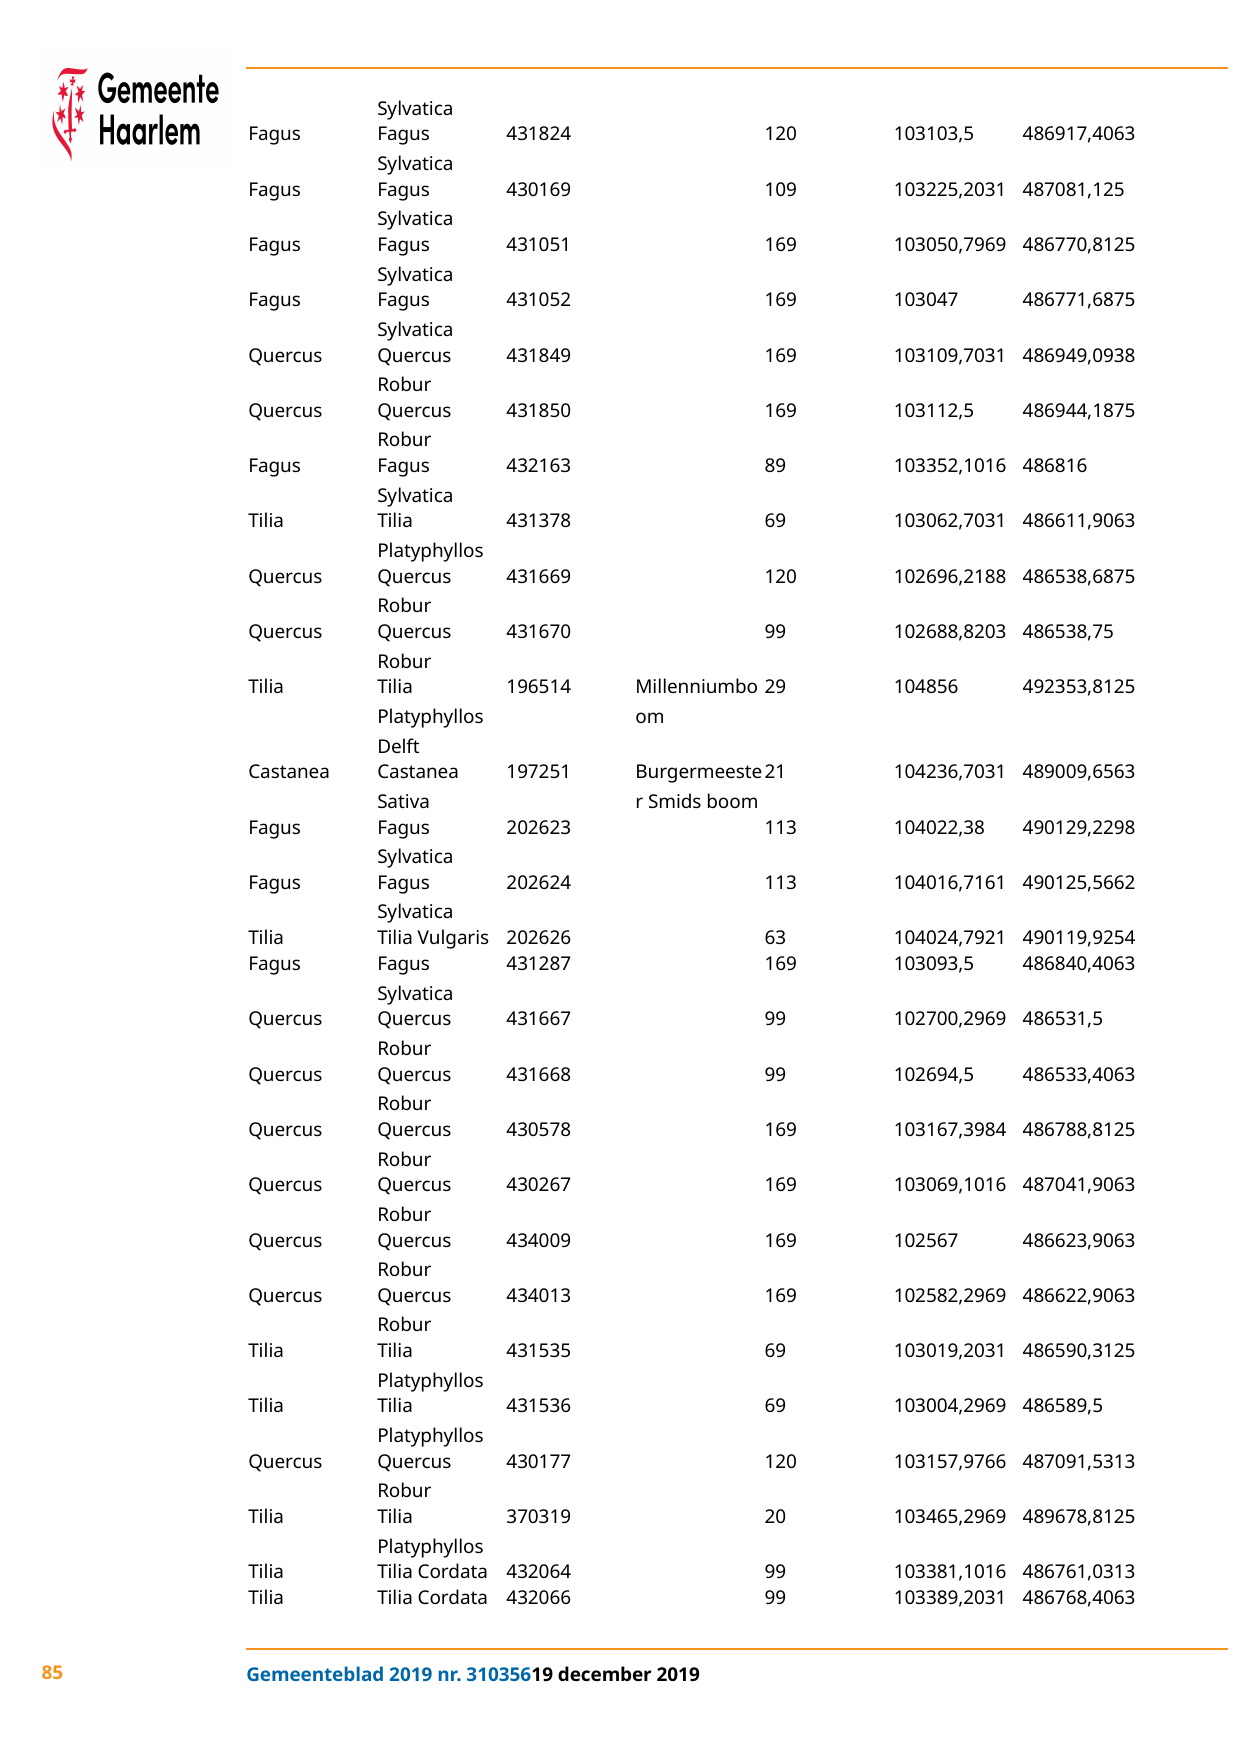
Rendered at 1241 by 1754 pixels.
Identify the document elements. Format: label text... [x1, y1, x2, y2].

table_cell 103381,1016 [894, 1559, 1022, 1584]
table_cell 430169 [506, 176, 635, 231]
table_cell 486622,9063 [1023, 1282, 1152, 1337]
table_cell 370319 [506, 1503, 635, 1559]
table_cell 169 [764, 950, 893, 1006]
table_cell [635, 121, 764, 176]
table_cell [635, 869, 764, 924]
table_cell [635, 1006, 764, 1061]
table_cell 69 [764, 508, 893, 563]
table_cell 104236,7031 [894, 759, 1022, 814]
table_cell Quercus Robur [377, 1006, 506, 1061]
table_cell 202626 [506, 925, 635, 950]
table_cell Tilia Vulgaris [377, 925, 506, 950]
table_cell Quercus [248, 1061, 377, 1116]
table_cell 69 [764, 1338, 893, 1393]
table_cell Tilia Cordata [377, 1559, 506, 1584]
table_cell 89 [764, 453, 893, 508]
table_cell Quercus [248, 397, 377, 452]
table_cell 104022,38 [894, 814, 1022, 869]
table_cell Quercus Robur [377, 1061, 506, 1116]
table_cell 486944,1875 [1023, 397, 1152, 452]
table_cell 103167,3984 [894, 1116, 1022, 1171]
table_cell 431536 [506, 1393, 635, 1448]
table_cell 431287 [506, 950, 635, 1006]
table_cell 489678,8125 [1023, 1503, 1152, 1559]
table_cell 104016,7161 [894, 869, 1022, 924]
table_cell [635, 95, 764, 121]
table_cell 431824 [506, 121, 635, 176]
table_cell 120 [764, 563, 893, 618]
table_cell 169 [764, 397, 893, 452]
table_cell [248, 95, 377, 121]
table_cell 103019,2031 [894, 1338, 1022, 1393]
table_cell 430177 [506, 1448, 635, 1503]
table_cell Tilia [248, 1393, 377, 1448]
table_cell 103062,7031 [894, 508, 1022, 563]
table_cell Fagus [248, 286, 377, 342]
table_cell 103093,5 [894, 950, 1022, 1006]
table_cell 431669 [506, 563, 635, 618]
table_cell 109 [764, 176, 893, 231]
table_cell Quercus [248, 1227, 377, 1282]
table_cell [635, 176, 764, 231]
table_cell 486531,5 [1023, 1006, 1152, 1061]
table_cell Fagus [248, 176, 377, 231]
table_cell Tilia [248, 1559, 377, 1584]
table_cell 104024,7921 [894, 925, 1022, 950]
table_cell [635, 1116, 764, 1171]
table_cell [635, 342, 764, 397]
table_cell [635, 453, 764, 508]
table_cell [635, 1448, 764, 1503]
table_cell 486611,9063 [1023, 508, 1152, 563]
table_cell [635, 925, 764, 950]
table_cell Tilia [248, 1584, 377, 1610]
table_cell [1023, 95, 1152, 121]
table_cell 102700,2969 [894, 1006, 1022, 1061]
table_cell 202623 [506, 814, 635, 869]
table_cell 169 [764, 342, 893, 397]
table_cell [635, 950, 764, 1006]
table_cell Fagus Sylvatica [377, 286, 506, 342]
table_cell 432163 [506, 453, 635, 508]
table_cell [635, 231, 764, 286]
table_cell 102688,8203 [894, 618, 1022, 674]
table_cell 486840,4063 [1023, 950, 1152, 1006]
table_cell 102582,2969 [894, 1282, 1022, 1337]
table_cell Quercus Robur [377, 1116, 506, 1171]
table_cell [635, 1061, 764, 1116]
table_cell 431667 [506, 1006, 635, 1061]
table_cell Fagus Sylvatica [377, 950, 506, 1006]
table_cell Fagus Sylvatica [377, 453, 506, 508]
table_cell Tilia Platyphyllos [377, 1503, 506, 1559]
table_cell 431849 [506, 342, 635, 397]
table_cell 169 [764, 1116, 893, 1171]
table_cell 430578 [506, 1116, 635, 1171]
table_cell 113 [764, 869, 893, 924]
table_cell 169 [764, 231, 893, 286]
table_cell 99 [764, 1006, 893, 1061]
table_cell [764, 95, 893, 121]
table_cell Fagus [248, 814, 377, 869]
table_cell Quercus Robur [377, 397, 506, 452]
table_cell [635, 1338, 764, 1393]
table_cell 431535 [506, 1338, 635, 1393]
table_cell 102567 [894, 1227, 1022, 1282]
table_cell [635, 1227, 764, 1282]
table_cell Tilia [248, 1503, 377, 1559]
table_cell Tilia [248, 925, 377, 950]
table_cell Tilia Platyphyllos Delft [377, 674, 506, 758]
table_cell 99 [764, 1584, 893, 1610]
table_cell 486761,0313 [1023, 1559, 1152, 1584]
table_cell 486816 [1023, 453, 1152, 508]
table_cell 486949,0938 [1023, 342, 1152, 397]
table_cell Quercus [248, 1282, 377, 1337]
table_cell 486768,4063 [1023, 1584, 1152, 1610]
table_cell 486788,8125 [1023, 1116, 1152, 1171]
table_cell 103112,5 [894, 397, 1022, 452]
table_cell Quercus [248, 1006, 377, 1061]
table_cell Quercus Robur [377, 618, 506, 674]
table_cell [635, 286, 764, 342]
table_cell 69 [764, 1393, 893, 1448]
table_cell Sylvatica [377, 95, 506, 121]
table_cell 486770,8125 [1023, 231, 1152, 286]
table_cell 492353,8125 [1023, 674, 1152, 758]
table_cell [635, 1559, 764, 1584]
table_cell 490125,5662 [1023, 869, 1152, 924]
table_cell Quercus [248, 342, 377, 397]
table_cell 490119,9254 [1023, 925, 1152, 950]
table_cell Fagus [248, 453, 377, 508]
table_cell 120 [764, 121, 893, 176]
table_cell Quercus Robur [377, 1171, 506, 1227]
table_cell [894, 95, 1022, 121]
table_cell Fagus [248, 121, 377, 176]
table_cell [635, 508, 764, 563]
table_cell 20 [764, 1503, 893, 1559]
table_cell Quercus [248, 563, 377, 618]
table_cell 490129,2298 [1023, 814, 1152, 869]
table_cell 486538,6875 [1023, 563, 1152, 618]
table_cell 99 [764, 618, 893, 674]
table_cell 63 [764, 925, 893, 950]
table_cell 103109,7031 [894, 342, 1022, 397]
table_cell [506, 95, 635, 121]
table_cell 103050,7969 [894, 231, 1022, 286]
table_cell 486533,4063 [1023, 1061, 1152, 1116]
table_cell [635, 1282, 764, 1337]
table_cell [635, 563, 764, 618]
table_cell 487081,125 [1023, 176, 1152, 231]
table_cell Quercus [248, 1448, 377, 1503]
table_cell 202624 [506, 869, 635, 924]
table_cell 103352,1016 [894, 453, 1022, 508]
table_cell Quercus Robur [377, 563, 506, 618]
table_cell 169 [764, 1227, 893, 1282]
table_cell 103225,2031 [894, 176, 1022, 231]
table_cell 120 [764, 1448, 893, 1503]
table_cell 113 [764, 814, 893, 869]
table_cell Fagus Sylvatica [377, 814, 506, 869]
table_cell 103157,9766 [894, 1448, 1022, 1503]
table_cell Millenniumboom [635, 674, 764, 758]
table_cell 431051 [506, 231, 635, 286]
table_cell 486590,3125 [1023, 1338, 1152, 1393]
table_cell Quercus Robur [377, 1282, 506, 1337]
table_cell 103389,2031 [894, 1584, 1022, 1610]
table_cell Quercus Robur [377, 1448, 506, 1503]
table_cell 102696,2188 [894, 563, 1022, 618]
table_cell Tilia [248, 674, 377, 758]
table_cell 431052 [506, 286, 635, 342]
table_cell 103004,2969 [894, 1393, 1022, 1448]
table_cell Quercus Robur [377, 342, 506, 397]
table_cell 104856 [894, 674, 1022, 758]
table_cell Quercus [248, 1116, 377, 1171]
table_cell Tilia Platyphyllos [377, 1338, 506, 1393]
table_cell [635, 814, 764, 869]
table_cell Burgermeester Smids boom [635, 759, 764, 814]
table_cell 434013 [506, 1282, 635, 1337]
table_cell Fagus Sylvatica [377, 869, 506, 924]
table_cell Quercus [248, 1171, 377, 1227]
table_cell [635, 397, 764, 452]
table_cell 197251 [506, 759, 635, 814]
table_cell 103103,5 [894, 121, 1022, 176]
table_cell 431668 [506, 1061, 635, 1116]
table_cell 21 [764, 759, 893, 814]
table_cell 103069,1016 [894, 1171, 1022, 1227]
table_cell 486917,4063 [1023, 121, 1152, 176]
table_cell Fagus Sylvatica [377, 121, 506, 176]
table_cell Quercus Robur [377, 1227, 506, 1282]
table_cell 103465,2969 [894, 1503, 1022, 1559]
table_cell 196514 [506, 674, 635, 758]
table_cell Fagus [248, 231, 377, 286]
table_cell Castanea Sativa [377, 759, 506, 814]
table_cell 431670 [506, 618, 635, 674]
table_cell 486623,9063 [1023, 1227, 1152, 1282]
table_cell 103047 [894, 286, 1022, 342]
table_cell 169 [764, 1171, 893, 1227]
picture [41, 47, 231, 172]
table_cell [635, 1503, 764, 1559]
table_cell Fagus [248, 950, 377, 1006]
table_cell 432064 [506, 1559, 635, 1584]
table_cell 487091,5313 [1023, 1448, 1152, 1503]
table_cell Tilia [248, 1338, 377, 1393]
table_cell 99 [764, 1559, 893, 1584]
table_cell 431378 [506, 508, 635, 563]
table_cell Tilia Platyphyllos [377, 508, 506, 563]
table_cell Quercus [248, 618, 377, 674]
table_cell 102694,5 [894, 1061, 1022, 1116]
table_cell 489009,6563 [1023, 759, 1152, 814]
table_cell Tilia Cordata [377, 1584, 506, 1610]
table_cell 487041,9063 [1023, 1171, 1152, 1227]
table_cell 434009 [506, 1227, 635, 1282]
table_cell 431850 [506, 397, 635, 452]
table_cell 169 [764, 1282, 893, 1337]
table_cell Tilia [248, 508, 377, 563]
table_cell 99 [764, 1061, 893, 1116]
table_cell [635, 1393, 764, 1448]
table_cell Fagus Sylvatica [377, 176, 506, 231]
table_cell 486589,5 [1023, 1393, 1152, 1448]
table_cell 169 [764, 286, 893, 342]
table_cell 430267 [506, 1171, 635, 1227]
table_cell Fagus [248, 869, 377, 924]
table_cell [635, 1171, 764, 1227]
table_cell 432066 [506, 1584, 635, 1610]
table_cell [635, 618, 764, 674]
table_cell Castanea [248, 759, 377, 814]
table_cell 486538,75 [1023, 618, 1152, 674]
table_cell [635, 1584, 764, 1610]
table_cell 29 [764, 674, 893, 758]
table_cell Tilia Platyphyllos [377, 1393, 506, 1448]
table_cell Fagus Sylvatica [377, 231, 506, 286]
table_cell 486771,6875 [1023, 286, 1152, 342]
